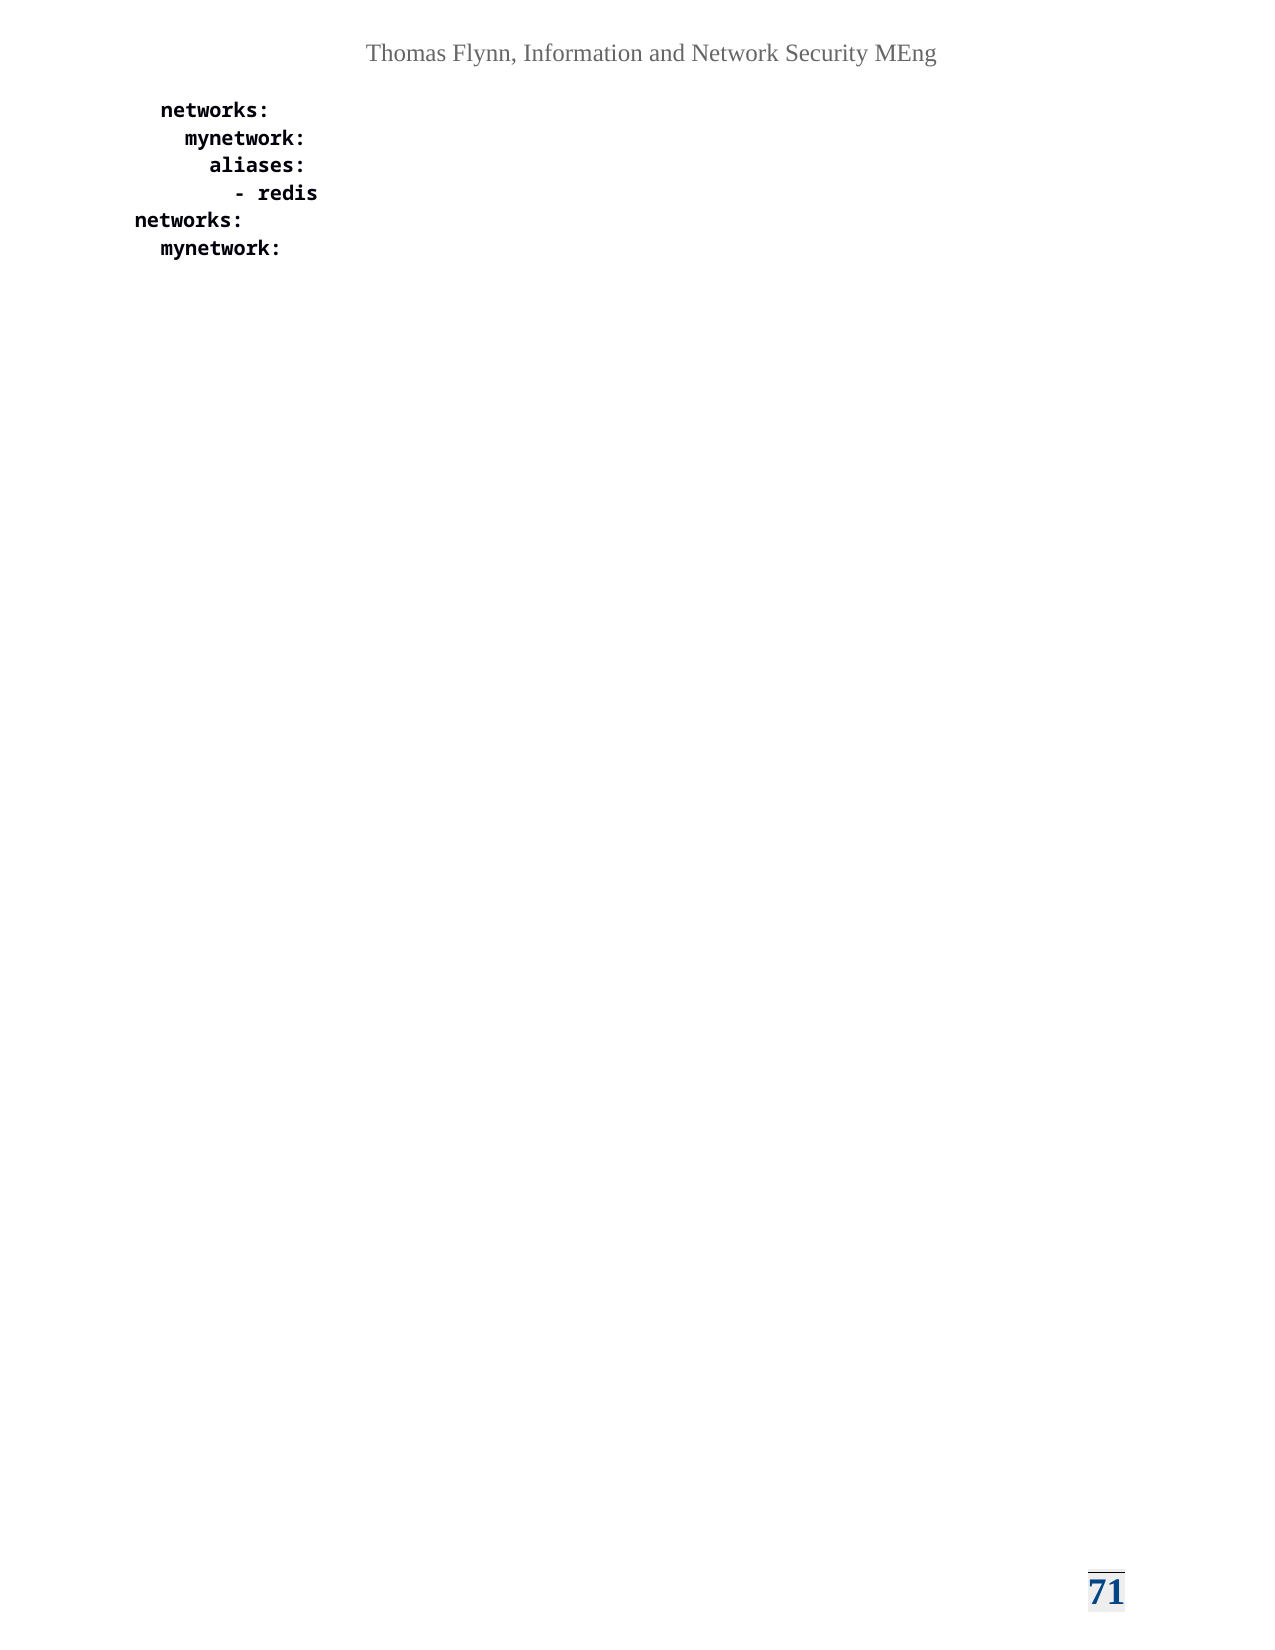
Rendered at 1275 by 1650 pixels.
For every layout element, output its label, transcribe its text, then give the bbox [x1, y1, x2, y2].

text aliases: [112, 151, 1125, 178]
text networks: [112, 96, 1125, 123]
text networks: [74, 206, 1125, 233]
text mynetwork: [112, 233, 1125, 261]
text - redis [112, 178, 1125, 206]
text mynetwork: [112, 123, 1125, 151]
